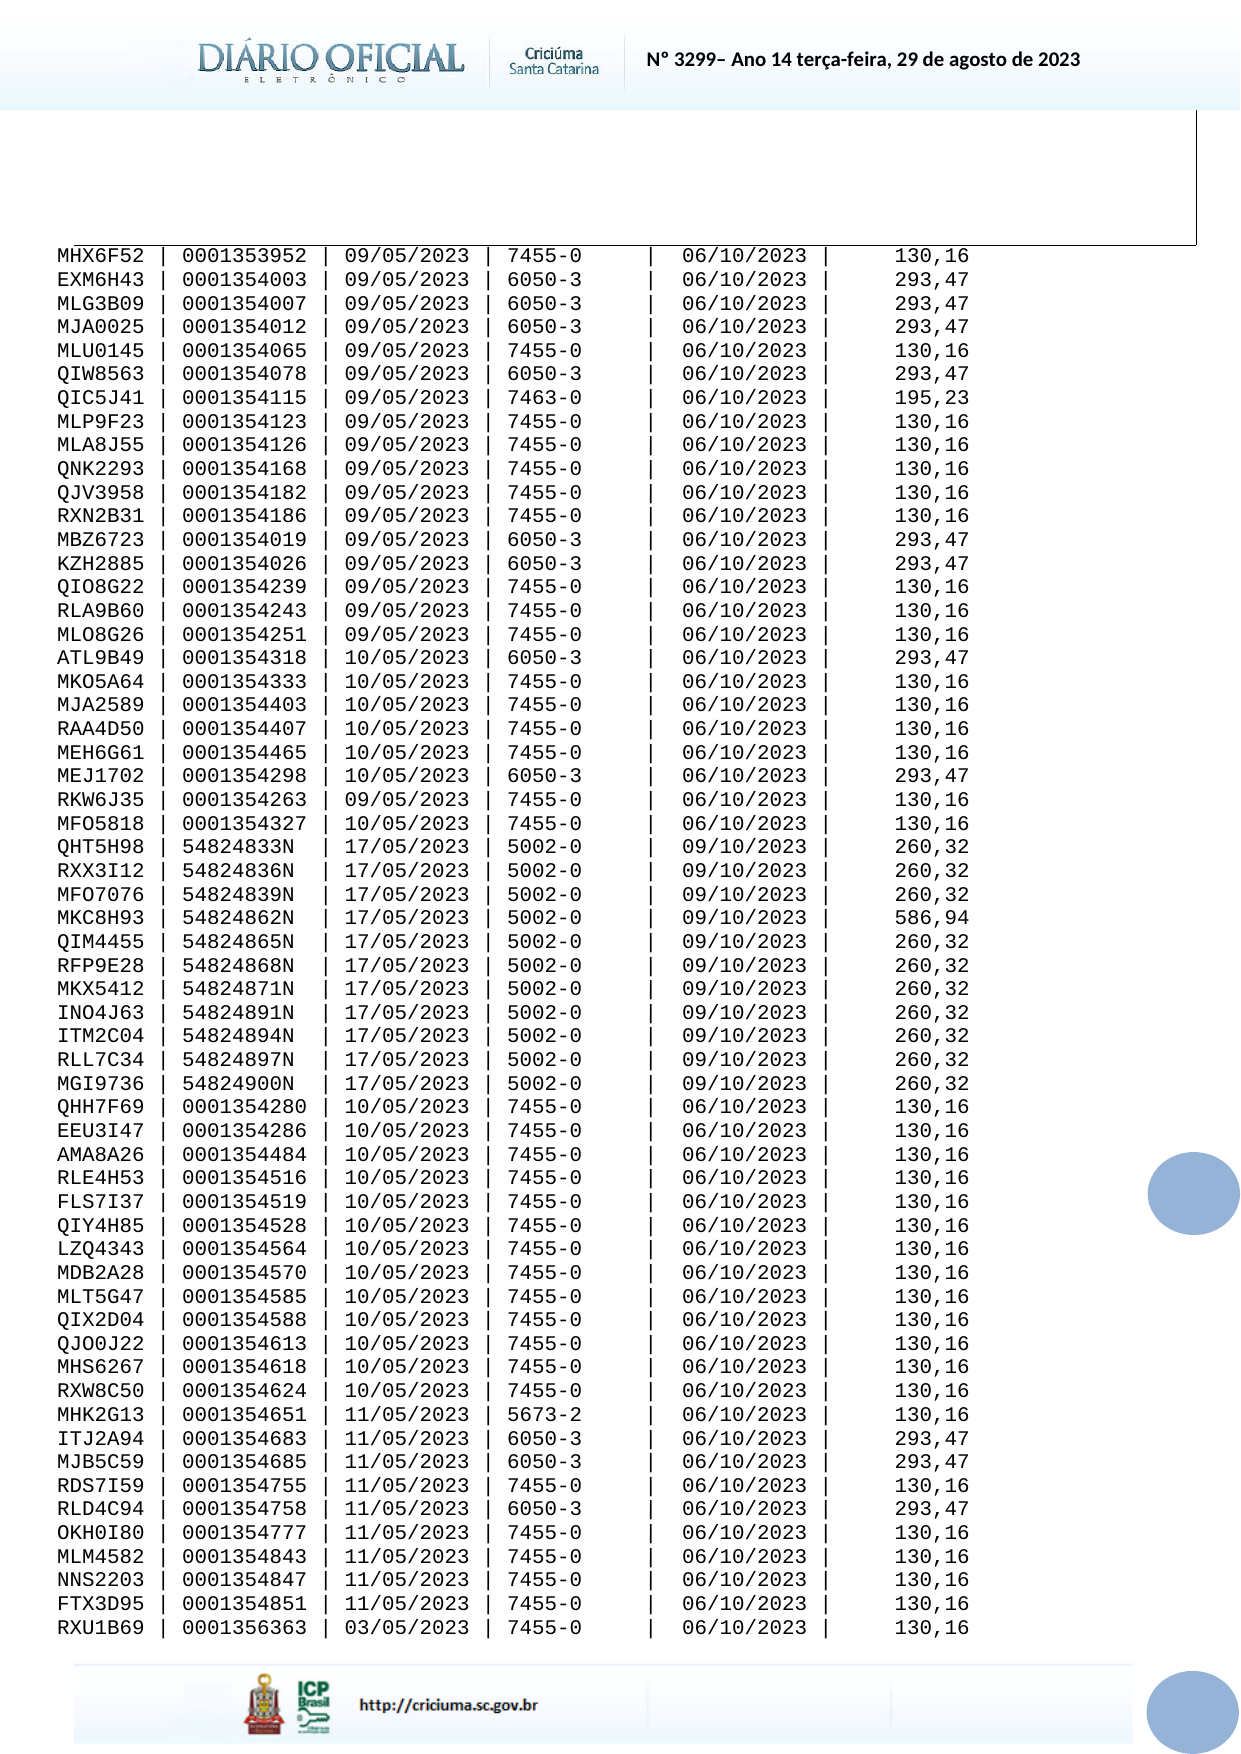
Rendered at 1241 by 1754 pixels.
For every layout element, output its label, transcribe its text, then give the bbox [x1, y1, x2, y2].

text QIC5J41 | 0001354115 | 09/05/2023 | 7463-0 | 06/10/2023 | 195,23 [44, 387, 1196, 411]
text MHK2G13 | 0001354651 | 11/05/2023 | 5673-2 | 06/10/2023 | 130,16 [44, 1404, 1196, 1427]
text MGI9736 | 54824900N | 17/05/2023 | 5002-0 | 09/10/2023 | 260,32 [44, 1073, 1196, 1096]
text ATL9B49 | 0001354318 | 10/05/2023 | 6050-3 | 06/10/2023 | 293,47 [44, 647, 1196, 671]
text MBZ6723 | 0001354019 | 09/05/2023 | 6050-3 | 06/10/2023 | 293,47 [44, 529, 1196, 553]
text RDS7I59 | 0001354755 | 11/05/2023 | 7455-0 | 06/10/2023 | 130,16 [44, 1475, 1196, 1498]
text RXU1B69 | 0001356363 | 03/05/2023 | 7455-0 | 06/10/2023 | 130,16 [44, 1617, 1196, 1640]
text KZH2885 | 0001354026 | 09/05/2023 | 6050-3 | 06/10/2023 | 293,47 [44, 553, 1196, 576]
text FTX3D95 | 0001354851 | 11/05/2023 | 7455-0 | 06/10/2023 | 130,16 [44, 1593, 1196, 1617]
text MHS6267 | 0001354618 | 10/05/2023 | 7455-0 | 06/10/2023 | 130,16 [44, 1357, 1196, 1380]
text QJV3958 | 0001354182 | 09/05/2023 | 7455-0 | 06/10/2023 | 130,16 [44, 482, 1196, 505]
text MLT5G47 | 0001354585 | 10/05/2023 | 7455-0 | 06/10/2023 | 130,16 [44, 1286, 1196, 1309]
text QNK2293 | 0001354168 | 09/05/2023 | 7455-0 | 06/10/2023 | 130,16 [44, 458, 1196, 482]
text MKX5412 | 54824871N | 17/05/2023 | 5002-0 | 09/10/2023 | 260,32 [44, 978, 1196, 1002]
text MHX6F52 | 0001353952 | 09/05/2023 | 7455-0 | 06/10/2023 | 130,16 [44, 245, 1196, 269]
text MJB5C59 | 0001354685 | 11/05/2023 | 6050-3 | 06/10/2023 | 293,47 [44, 1451, 1196, 1475]
text RLL7C34 | 54824897N | 17/05/2023 | 5002-0 | 09/10/2023 | 260,32 [44, 1049, 1196, 1073]
text RLE4H53 | 0001354516 | 10/05/2023 | 7455-0 | 06/10/2023 | 130,16 [44, 1167, 1157, 1191]
text QIO8G22 | 0001354239 | 09/05/2023 | 7455-0 | 06/10/2023 | 130,16 [44, 576, 1196, 600]
text QHH7F69 | 0001354280 | 10/05/2023 | 7455-0 | 06/10/2023 | 130,16 [44, 1096, 1196, 1120]
text NNS2203 | 0001354847 | 11/05/2023 | 7455-0 | 06/10/2023 | 130,16 [44, 1569, 1196, 1593]
text MJA0025 | 0001354012 | 09/05/2023 | 6050-3 | 06/10/2023 | 293,47 [44, 316, 1196, 340]
text RFP9E28 | 54824868N | 17/05/2023 | 5002-0 | 09/10/2023 | 260,32 [44, 954, 1196, 978]
text LZQ4343 | 0001354564 | 10/05/2023 | 7455-0 | 06/10/2023 | 130,16 [44, 1238, 1196, 1262]
text MJA2589 | 0001354403 | 10/05/2023 | 7455-0 | 06/10/2023 | 130,16 [44, 694, 1196, 718]
text MLM4582 | 0001354843 | 11/05/2023 | 7455-0 | 06/10/2023 | 130,16 [44, 1546, 1196, 1569]
text ITJ2A94 | 0001354683 | 11/05/2023 | 6050-3 | 06/10/2023 | 293,47 [44, 1427, 1196, 1451]
text OKH0I80 | 0001354777 | 11/05/2023 | 7455-0 | 06/10/2023 | 130,16 [44, 1522, 1196, 1546]
text FLS7I37 | 0001354519 | 10/05/2023 | 7455-0 | 06/10/2023 | 130,16 [44, 1191, 1153, 1215]
text MLP9F23 | 0001354123 | 09/05/2023 | 7455-0 | 06/10/2023 | 130,16 [44, 411, 1196, 434]
text EXM6H43 | 0001354003 | 09/05/2023 | 6050-3 | 06/10/2023 | 293,47 [44, 269, 1196, 292]
text AMA8A26 | 0001354484 | 10/05/2023 | 7455-0 | 06/10/2023 | 130,16 [44, 1144, 1196, 1167]
text MKO5A64 | 0001354333 | 10/05/2023 | 7455-0 | 06/10/2023 | 130,16 [44, 671, 1196, 694]
text RXN2B31 | 0001354186 | 09/05/2023 | 7455-0 | 06/10/2023 | 130,16 [44, 505, 1196, 529]
text EEU3I47 | 0001354286 | 10/05/2023 | 7455-0 | 06/10/2023 | 130,16 [44, 1120, 1196, 1144]
text MEJ1702 | 0001354298 | 10/05/2023 | 6050-3 | 06/10/2023 | 293,47 [44, 765, 1196, 789]
text QHT5H98 | 54824833N | 17/05/2023 | 5002-0 | 09/10/2023 | 260,32 [44, 836, 1196, 860]
text RXW8C50 | 0001354624 | 10/05/2023 | 7455-0 | 06/10/2023 | 130,16 [44, 1380, 1196, 1404]
text QIX2D04 | 0001354588 | 10/05/2023 | 7455-0 | 06/10/2023 | 130,16 [44, 1309, 1196, 1333]
text MKC8H93 | 54824862N | 17/05/2023 | 5002-0 | 09/10/2023 | 586,94 [44, 907, 1196, 931]
text MLA8J55 | 0001354126 | 09/05/2023 | 7455-0 | 06/10/2023 | 130,16 [44, 434, 1196, 458]
text QIW8563 | 0001354078 | 09/05/2023 | 6050-3 | 06/10/2023 | 293,47 [44, 363, 1196, 387]
text RAA4D50 | 0001354407 | 10/05/2023 | 7455-0 | 06/10/2023 | 130,16 [44, 718, 1196, 742]
text ITM2C04 | 54824894N | 17/05/2023 | 5002-0 | 09/10/2023 | 260,32 [44, 1026, 1196, 1049]
text QJO0J22 | 0001354613 | 10/05/2023 | 7455-0 | 06/10/2023 | 130,16 [44, 1333, 1196, 1357]
text RKW6J35 | 0001354263 | 09/05/2023 | 7455-0 | 06/10/2023 | 130,16 [44, 789, 1196, 813]
text MFO7076 | 54824839N | 17/05/2023 | 5002-0 | 09/10/2023 | 260,32 [44, 884, 1196, 907]
text MEH6G61 | 0001354465 | 10/05/2023 | 7455-0 | 06/10/2023 | 130,16 [44, 742, 1196, 765]
text MLG3B09 | 0001354007 | 09/05/2023 | 6050-3 | 06/10/2023 | 293,47 [44, 292, 1196, 316]
text INO4J63 | 54824891N | 17/05/2023 | 5002-0 | 09/10/2023 | 260,32 [44, 1002, 1196, 1026]
text MDB2A28 | 0001354570 | 10/05/2023 | 7455-0 | 06/10/2023 | 130,16 [44, 1262, 1196, 1286]
text MLU0145 | 0001354065 | 09/05/2023 | 7455-0 | 06/10/2023 | 130,16 [44, 340, 1196, 363]
text RXX3I12 | 54824836N | 17/05/2023 | 5002-0 | 09/10/2023 | 260,32 [44, 860, 1196, 884]
text RLA9B60 | 0001354243 | 09/05/2023 | 7455-0 | 06/10/2023 | 130,16 [44, 600, 1196, 623]
text RLD4C94 | 0001354758 | 11/05/2023 | 6050-3 | 06/10/2023 | 293,47 [44, 1498, 1196, 1522]
text QIY4H85 | 0001354528 | 10/05/2023 | 7455-0 | 06/10/2023 | 130,16 [44, 1215, 1196, 1238]
text MFO5818 | 0001354327 | 10/05/2023 | 7455-0 | 06/10/2023 | 130,16 [44, 813, 1196, 836]
text MLO8G26 | 0001354251 | 09/05/2023 | 7455-0 | 06/10/2023 | 130,16 [44, 623, 1196, 647]
text QIM4455 | 54824865N | 17/05/2023 | 5002-0 | 09/10/2023 | 260,32 [44, 931, 1196, 954]
